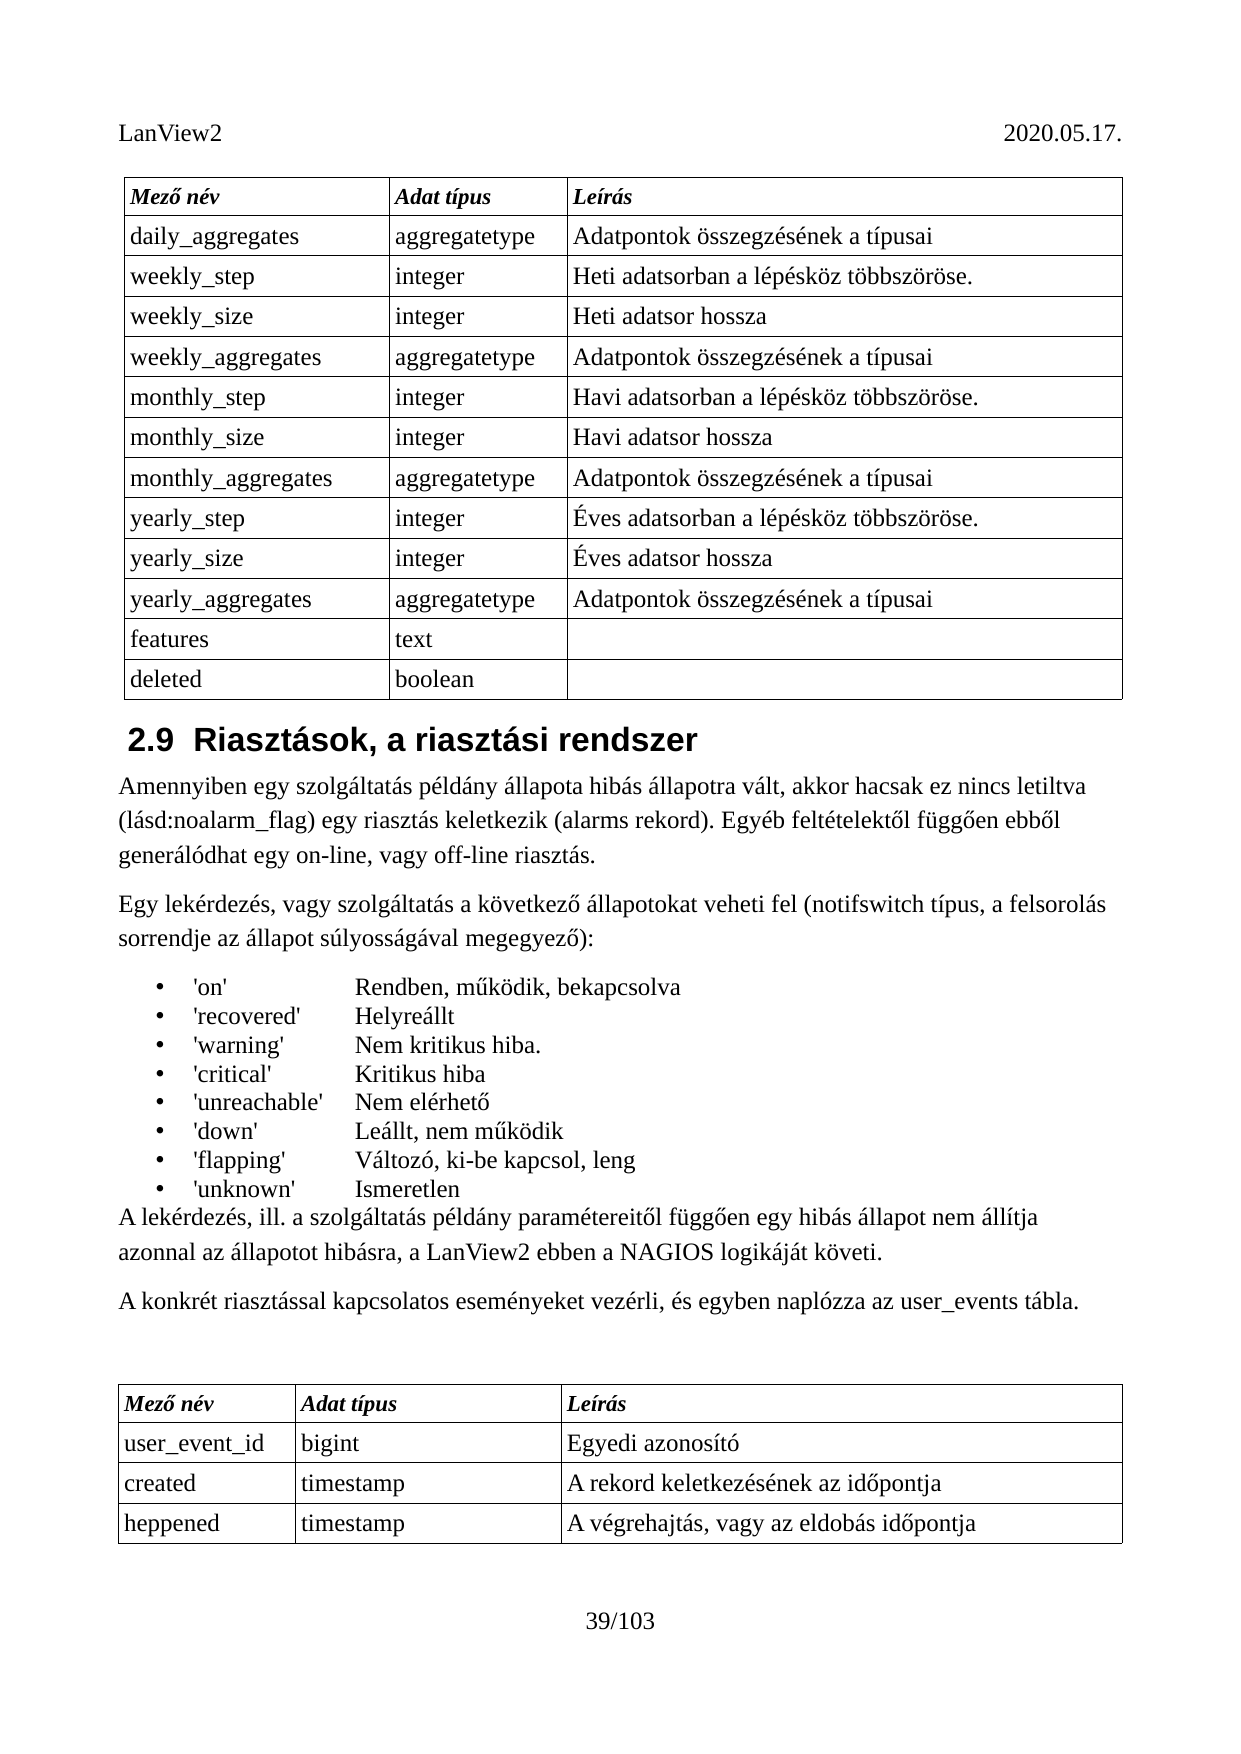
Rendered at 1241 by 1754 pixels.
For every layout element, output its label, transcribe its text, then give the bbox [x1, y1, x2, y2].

table_cell bigint [296, 1423, 561, 1462]
table_cell Heti adatsor hossza [568, 297, 1122, 336]
table_header Mező név [119, 1385, 295, 1422]
list 'warning' Nem kritikus hiba. [156, 1030, 1122, 1059]
table_cell daily_aggregates [125, 216, 389, 255]
table_cell integer [390, 539, 567, 578]
table_cell A végrehajtás, vagy az eldobás időpontja [562, 1504, 1122, 1543]
table_cell Éves adatsorban a lépésköz többszöröse. [568, 498, 1122, 537]
table_cell deleted [125, 660, 389, 699]
table_cell [568, 660, 1122, 699]
table_cell Adatpontok összegzésének a típusai [568, 337, 1122, 376]
table_cell [568, 619, 1122, 658]
table_cell Éves adatsor hossza [568, 539, 1122, 578]
table_cell aggregatetype [390, 579, 567, 618]
table_cell A rekord keletkezésének az időpontja [562, 1463, 1122, 1503]
list 'unknown' Ismeretlen [156, 1174, 1122, 1202]
table_cell integer [390, 297, 567, 336]
text Amennyiben egy szolgáltatás példány állapota hibás állapotra vált, akkor hacsak ez nincs letiltva (lásd:noalarm_flag) egy riasztás keletkezik (alarms rekord). Egyéb feltételektől függően ebből generálódhat egy on-line, vagy off-line riasztás. [118, 771, 1122, 868]
table_cell yearly_step [125, 498, 389, 537]
table_cell Heti adatsorban a lépésköz többszöröse. [568, 256, 1122, 296]
table_cell weekly_aggregates [125, 337, 389, 376]
subtitle Riasztások, a riasztási rendszer [118, 720, 1122, 758]
table_cell features [125, 619, 389, 658]
table_cell integer [390, 498, 567, 537]
table_cell integer [390, 418, 567, 457]
table_cell user_event_id [119, 1423, 295, 1462]
table_cell weekly_size [125, 297, 389, 336]
table_cell yearly_aggregates [125, 579, 389, 618]
table_cell Adatpontok összegzésének a típusai [568, 458, 1122, 497]
table_cell integer [390, 256, 567, 296]
table_header Adat típus [296, 1385, 561, 1422]
table_cell aggregatetype [390, 216, 567, 255]
table_cell aggregatetype [390, 337, 567, 376]
list 'flapping' Változó, ki-be kapcsol, leng [156, 1145, 1122, 1174]
list 'down' Leállt, nem működik [156, 1116, 1122, 1145]
table_cell monthly_size [125, 418, 389, 457]
table_cell yearly_size [125, 539, 389, 578]
table_cell Havi adatsor hossza [568, 418, 1122, 457]
text A konkrét riasztással kapcsolatos eseményeket vezérli, és egyben naplózza az user_events tábla. [118, 1286, 1122, 1315]
table_header Mező név [125, 178, 389, 215]
list 'critical' Kritikus hiba [156, 1059, 1122, 1087]
list 'unreachable' Nem elérhető [156, 1087, 1122, 1116]
table_cell text [390, 619, 567, 658]
table_cell heppened [119, 1504, 295, 1543]
table_cell integer [390, 377, 567, 417]
table_header Adat típus [390, 178, 567, 215]
table_cell created [119, 1463, 295, 1503]
list 'on' Rendben, működik, bekapcsolva [156, 972, 1122, 1001]
table_cell aggregatetype [390, 458, 567, 497]
table_cell Adatpontok összegzésének a típusai [568, 216, 1122, 255]
table_cell Egyedi azonosító [562, 1423, 1122, 1462]
table_header Leírás [562, 1385, 1122, 1422]
table_cell weekly_step [125, 256, 389, 296]
table_cell timestamp [296, 1463, 561, 1503]
table_cell monthly_aggregates [125, 458, 389, 497]
text Egy lekérdezés, vagy szolgáltatás a következő állapotokat veheti fel (notifswitch típus, a felsorolás sorrendje az állapot súlyosságával megegyező): [118, 889, 1122, 952]
table_cell Adatpontok összegzésének a típusai [568, 579, 1122, 618]
table_header Leírás [568, 178, 1122, 215]
table_cell timestamp [296, 1504, 561, 1543]
list 'recovered' Helyreállt [156, 1001, 1122, 1030]
table_cell Havi adatsorban a lépésköz többszöröse. [568, 377, 1122, 417]
table_cell monthly_step [125, 377, 389, 417]
table_cell boolean [390, 660, 567, 699]
text A lekérdezés, ill. a szolgáltatás példány paramétereitől függően egy hibás állapot nem állítja azonnal az állapotot hibásra, a LanView2 ebben a NAGIOS logikáját követi. [118, 1202, 1122, 1266]
